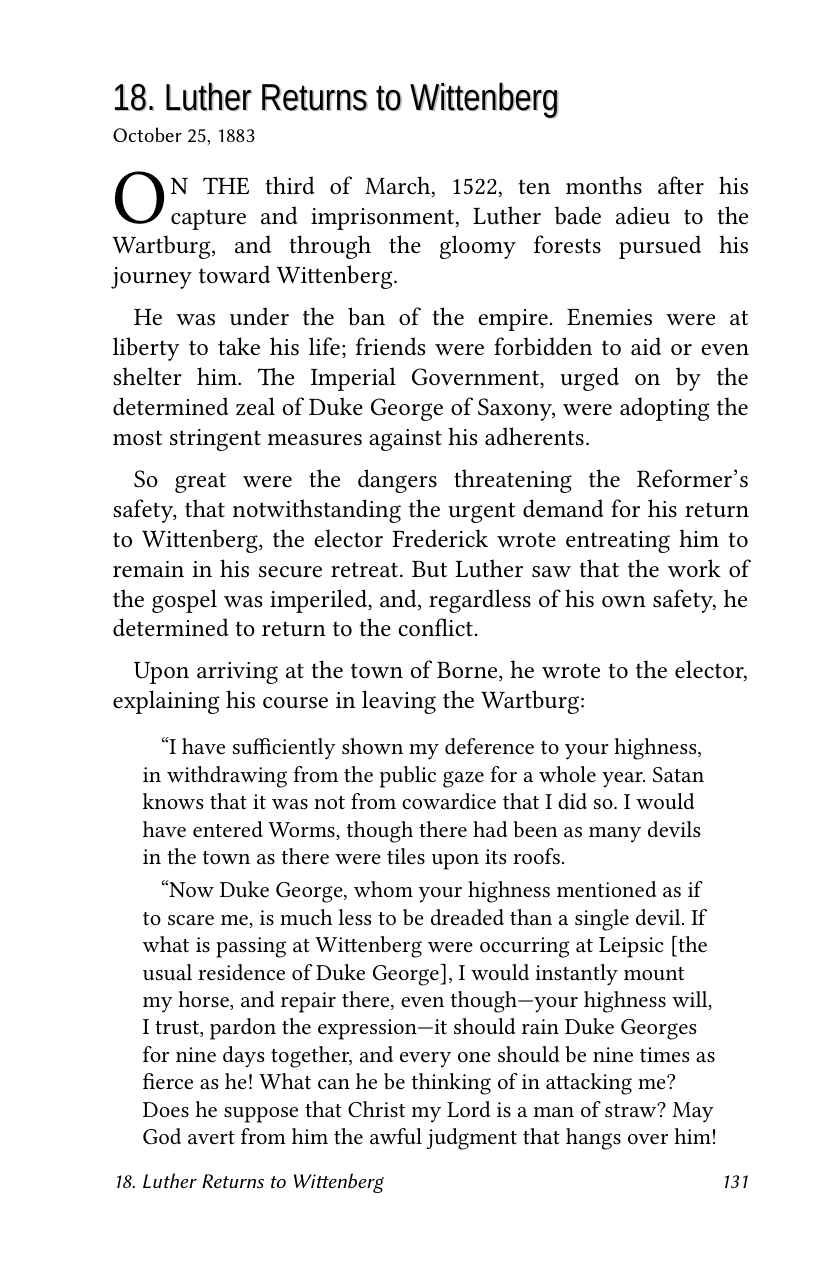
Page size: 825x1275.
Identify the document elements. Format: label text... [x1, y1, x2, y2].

text He was under the ban of the empire. Enemies were at liberty to take his life; friends were forbidden to aid or even shelter him. The Imperial Government, urged on by the determined zeal of Duke George of Saxony, were adopting the most stringent measures against his adherents. [112, 303, 750, 452]
text “I have sufficiently shown my deference to your highness, in withdrawing from the public gaze for a whole year. Satan knows that it was not from cowardice that I did so. I would have entered Worms, though there had been as many devils in the town as there were tiles upon its roofs. [142, 734, 720, 870]
text ON THE third of March, 1522, ten months after his capture and imprisonment, Luther bade adieu to the Wartburg, and through the gloomy forests pursued his journey toward Wittenberg. [112, 172, 750, 290]
text Upon arriving at the town of Borne, he wrote to the elector, explaining his course in leaving the Wartburg: [112, 656, 750, 715]
text October 25, 1883 [112, 124, 750, 148]
text So great were the dangers threatening the Reformer’s safety, that notwithstanding the urgent demand for his return to Wittenberg, the elector Frederick wrote entreating him to remain in his secure retreat. But Luther saw that the work of the gospel was imperiled, and, regardless of his own safety, he determined to return to the conflict. [112, 465, 750, 643]
text “Now Duke George, whom your highness mentioned as if to scare me, is much less to be dreaded than a single devil. If what is passing at Wittenberg were occurring at Leipsic [the usual residence of Duke George], I would instantly mount my horse, and repair there, even though—your highness will, I trust, pardon the expression—it should rain Duke Georges for nine days together, and every one should be nine times as fierce as he! What can he be thinking of in attacking me? Does he suppose that Christ my Lord is a man of straw? May God avert from him the awful judgment that hangs over him! [142, 877, 720, 1150]
title Luther Returns to Wittenberg [112, 75, 750, 118]
